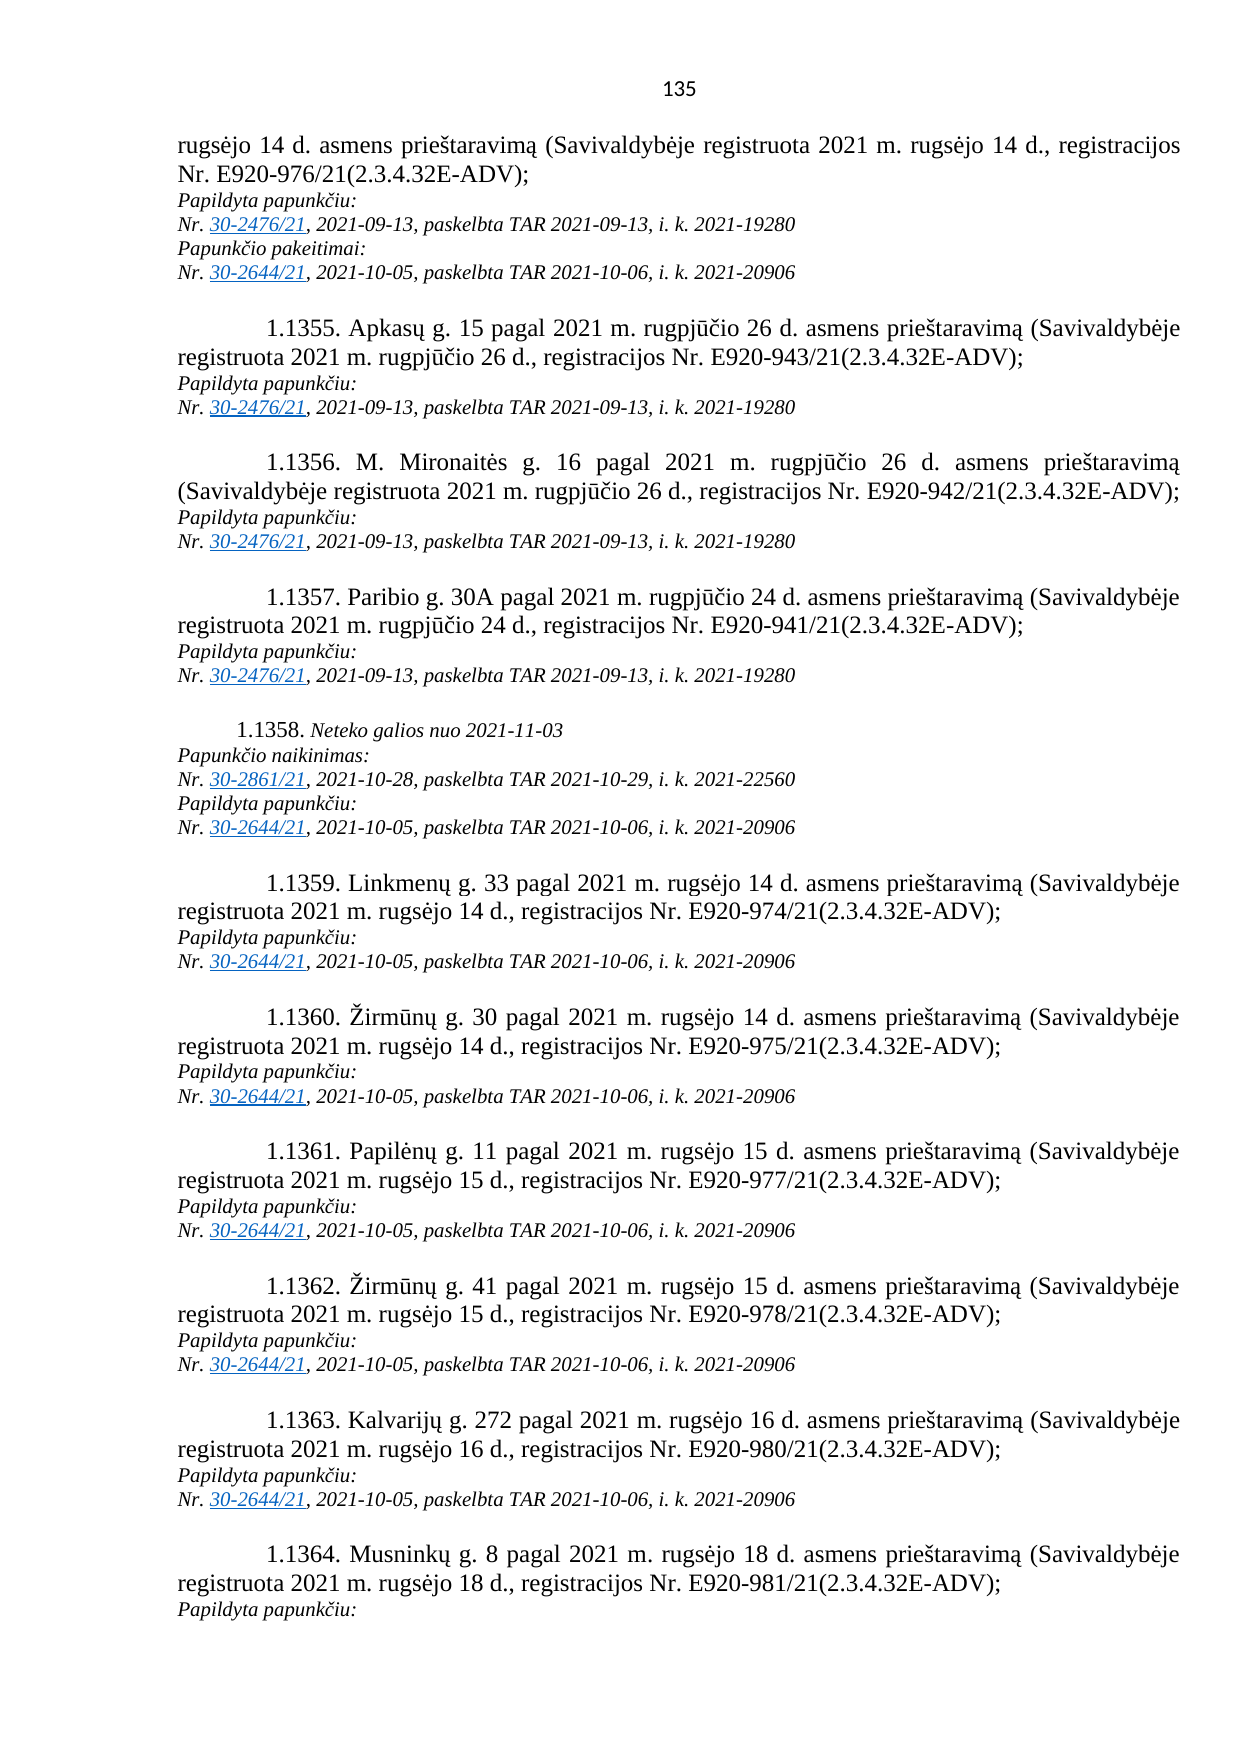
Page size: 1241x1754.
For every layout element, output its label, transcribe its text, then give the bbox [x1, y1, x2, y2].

text Papildyta papunkčiu: [177, 505, 1181, 529]
text Papildyta papunkčiu: [177, 1059, 1181, 1083]
text 1.1363. Kalvarijų g. 272 pagal 2021 m. rugsėjo 16 d. asmens prieštaravimą (Savivaldybėje registruota 2021 m. rugsėjo 16 d., registracijos Nr. E920-980/21(2.3.4.32E-ADV); [177, 1405, 1181, 1463]
text 1.1358. Neteko galios nuo 2021-11-03 [177, 716, 1181, 743]
text Papildyta papunkčiu: [177, 925, 1181, 949]
text Papildyta papunkčiu: [177, 1463, 1181, 1487]
text Nr. 30-2644/21, 2021-10-05, paskelbta TAR 2021-10-06, i. k. 2021-20906 [177, 815, 1181, 839]
text Nr. 30-2644/21, 2021-10-05, paskelbta TAR 2021-10-06, i. k. 2021-20906 [177, 1487, 1181, 1511]
text Nr. 30-2476/21, 2021-09-13, paskelbta TAR 2021-09-13, i. k. 2021-19280 [177, 663, 1181, 687]
text Papildyta papunkčiu: [177, 1194, 1181, 1218]
text Papildyta papunkčiu: [177, 639, 1181, 663]
text Papildyta papunkčiu: [177, 188, 1181, 212]
text Papildyta papunkčiu: [177, 1597, 1181, 1621]
text Nr. 30-2644/21, 2021-10-05, paskelbta TAR 2021-10-06, i. k. 2021-20906 [177, 1352, 1181, 1376]
text Papunkčio naikinimas: [177, 743, 1181, 767]
text Nr. 30-2476/21, 2021-09-13, paskelbta TAR 2021-09-13, i. k. 2021-19280 [177, 529, 1181, 553]
text 1.1356. M. Mironaitės g. 16 pagal 2021 m. rugpjūčio 26 d. asmens prieštaravimą (Savivaldybėje registruota 2021 m. rugpjūčio 26 d., registracijos Nr. E920-942/21(2.3.4.32E-ADV); [177, 447, 1181, 505]
text 1.1355. Apkasų g. 15 pagal 2021 m. rugpjūčio 26 d. asmens prieštaravimą (Savivaldybėje registruota 2021 m. rugpjūčio 26 d., registracijos Nr. E920-943/21(2.3.4.32E-ADV); [177, 313, 1181, 371]
text rugsėjo 14 d. asmens prieštaravimą (Savivaldybėje registruota 2021 m. rugsėjo 14 d., registracijos Nr. E920-976/21(2.3.4.32E-ADV); [177, 131, 1181, 188]
text 1.1364. Musninkų g. 8 pagal 2021 m. rugsėjo 18 d. asmens prieštaravimą (Savivaldybėje registruota 2021 m. rugsėjo 18 d., registracijos Nr. E920-981/21(2.3.4.32E-ADV); [177, 1539, 1181, 1597]
text Papunkčio pakeitimai: [177, 236, 1181, 260]
text Papildyta papunkčiu: [177, 371, 1181, 395]
text Nr. 30-2644/21, 2021-10-05, paskelbta TAR 2021-10-06, i. k. 2021-20906 [177, 949, 1181, 973]
text 1.1359. Linkmenų g. 33 pagal 2021 m. rugsėjo 14 d. asmens prieštaravimą (Savivaldybėje registruota 2021 m. rugsėjo 14 d., registracijos Nr. E920-974/21(2.3.4.32E-ADV); [177, 868, 1181, 925]
text Nr. 30-2861/21, 2021-10-28, paskelbta TAR 2021-10-29, i. k. 2021-22560 [177, 767, 1181, 791]
text Papildyta papunkčiu: [177, 1328, 1181, 1352]
text 1.1362. Žirmūnų g. 41 pagal 2021 m. rugsėjo 15 d. asmens prieštaravimą (Savivaldybėje registruota 2021 m. rugsėjo 15 d., registracijos Nr. E920-978/21(2.3.4.32E-ADV); [177, 1271, 1181, 1328]
text 1.1361. Papilėnų g. 11 pagal 2021 m. rugsėjo 15 d. asmens prieštaravimą (Savivaldybėje registruota 2021 m. rugsėjo 15 d., registracijos Nr. E920-977/21(2.3.4.32E-ADV); [177, 1136, 1181, 1194]
text 1.1360. Žirmūnų g. 30 pagal 2021 m. rugsėjo 14 d. asmens prieštaravimą (Savivaldybėje registruota 2021 m. rugsėjo 14 d., registracijos Nr. E920-975/21(2.3.4.32E-ADV); [177, 1002, 1181, 1059]
text Nr. 30-2644/21, 2021-10-05, paskelbta TAR 2021-10-06, i. k. 2021-20906 [177, 1083, 1181, 1108]
text Nr. 30-2476/21, 2021-09-13, paskelbta TAR 2021-09-13, i. k. 2021-19280 [177, 212, 1181, 236]
text Papildyta papunkčiu: [177, 791, 1181, 815]
text 1.1357. Paribio g. 30A pagal 2021 m. rugpjūčio 24 d. asmens prieštaravimą (Savivaldybėje registruota 2021 m. rugpjūčio 24 d., registracijos Nr. E920-941/21(2.3.4.32E-ADV); [177, 582, 1181, 639]
text Nr. 30-2644/21, 2021-10-05, paskelbta TAR 2021-10-06, i. k. 2021-20906 [177, 260, 1181, 284]
text Nr. 30-2644/21, 2021-10-05, paskelbta TAR 2021-10-06, i. k. 2021-20906 [177, 1218, 1181, 1242]
text Nr. 30-2476/21, 2021-09-13, paskelbta TAR 2021-09-13, i. k. 2021-19280 [177, 395, 1181, 419]
